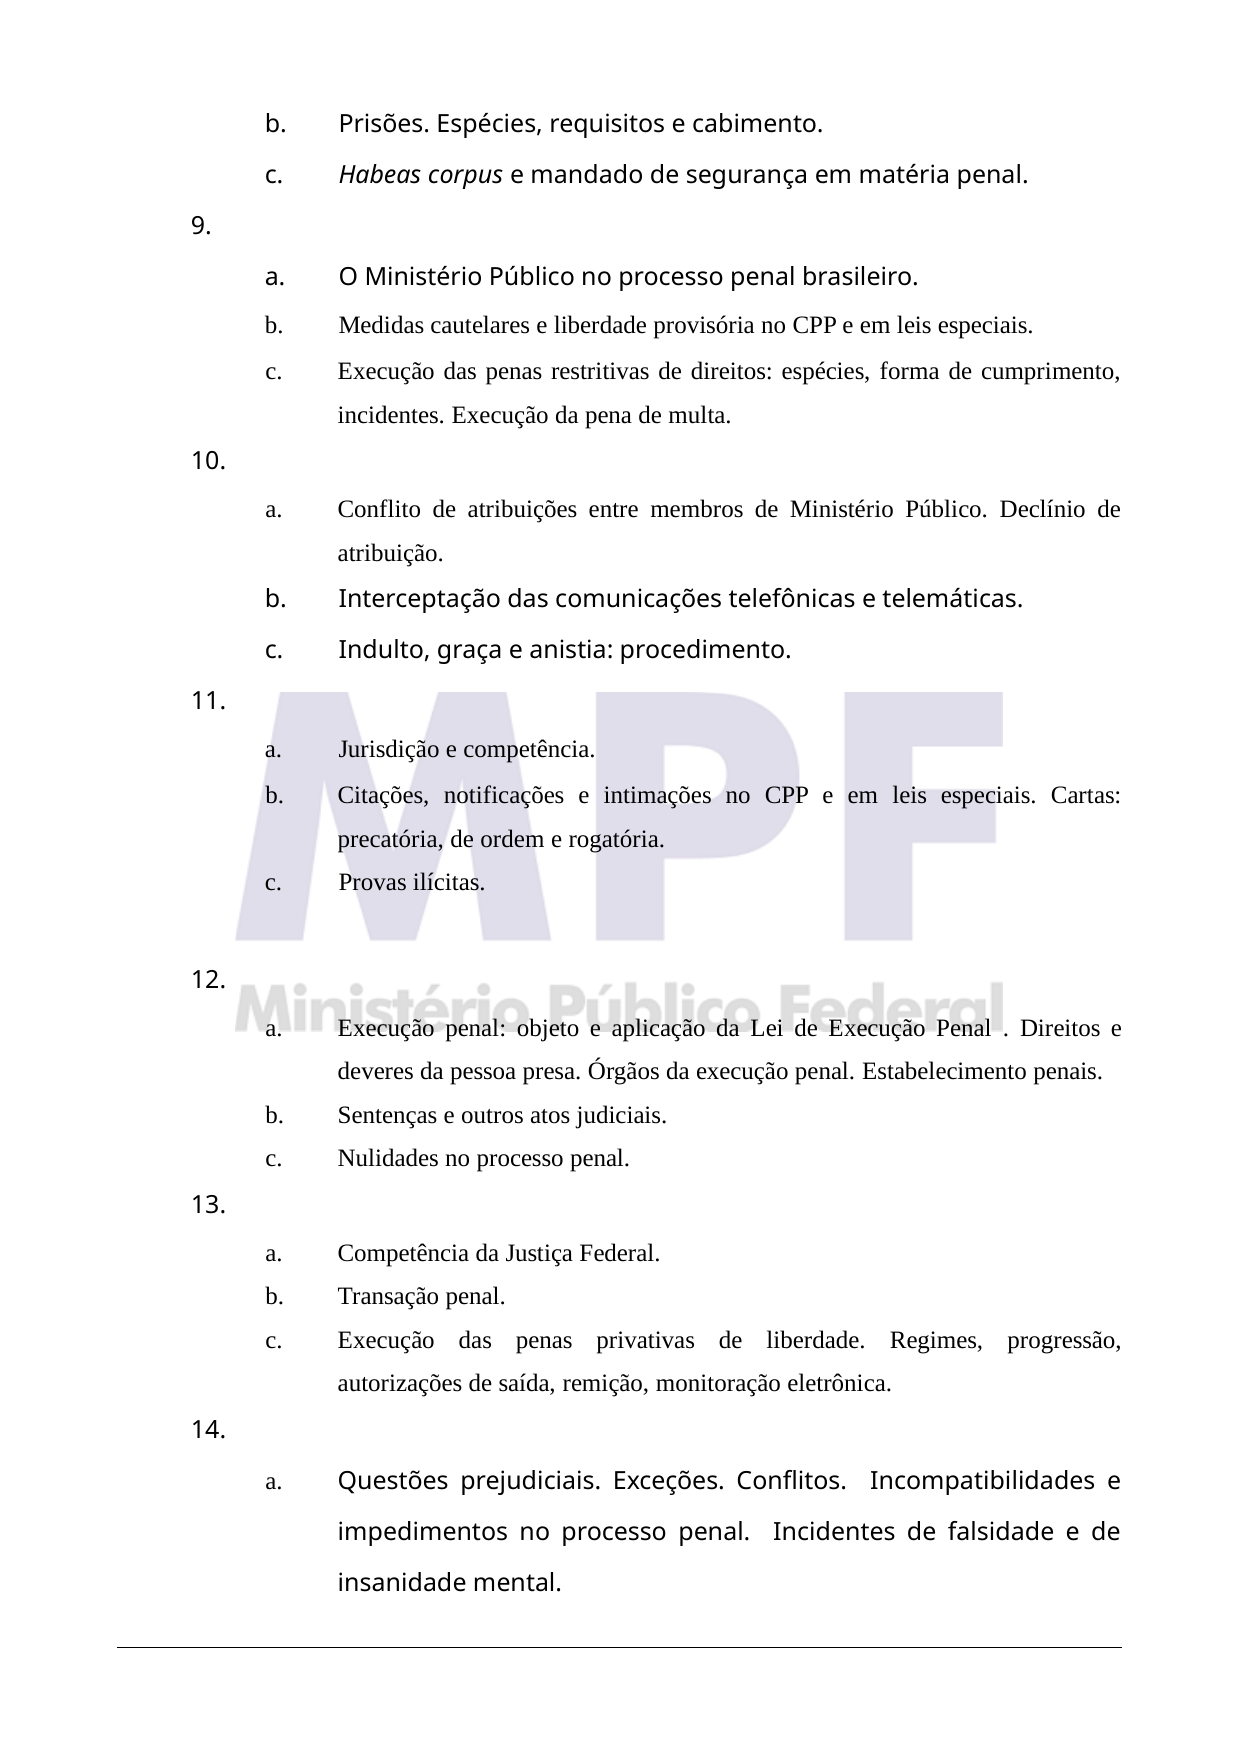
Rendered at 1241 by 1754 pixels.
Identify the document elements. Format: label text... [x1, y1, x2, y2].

text 11. [117, 683, 1122, 717]
picture [235, 996, 1004, 1032]
text a. Execução penal: objeto e aplicação da Lei de Execução Penal . Direitos e deveres da pessoa presa. Órgãos da execução penal. Estabelecimento penais. [265, 1013, 1122, 1085]
text 13. [117, 1187, 1122, 1221]
text b. Interceptação das comunicações telefônicas e telemáticas. [117, 581, 1122, 615]
text a. Competência da Justiça Federal. [265, 1238, 1122, 1267]
text a. Questões prejudiciais. Exceções. Conflitos. Incompatibilidades e impedimentos no processo penal. Incidentes de falsidade e de insanidade mental. [265, 1463, 1122, 1599]
picture [235, 717, 1004, 734]
text 12. [117, 962, 1122, 996]
text b. Medidas cautelares e liberdade provisória no CPP e em leis especiais. [117, 310, 1122, 339]
text 9. [117, 208, 1122, 242]
text b. Transação penal. [265, 1281, 1122, 1310]
text a. O Ministério Público no processo penal brasileiro. [117, 259, 1122, 293]
text a. Jurisdição e competência. [117, 734, 1122, 763]
text c. Nulidades no processo penal. [265, 1143, 1122, 1172]
picture [235, 763, 1004, 867]
text c. Execução das penas privativas de liberdade. Regimes, progressão, autorizações de saída, remição, monitoração eletrônica. [265, 1325, 1122, 1397]
text 14. [117, 1412, 1122, 1446]
text 10. [117, 443, 1122, 477]
text a. Conflito de atribuições entre membros de Ministério Público. Declínio de atribuição. [265, 494, 1122, 567]
picture [235, 896, 1004, 962]
text b. Citações, notificações e intimações no CPP e em leis especiais. Cartas: precatória, de ordem e rogatória. [265, 780, 1122, 853]
text c. Execução das penas restritivas de direitos: espécies, forma de cumprimento, incidentes. Execução da pena de multa. [265, 356, 1122, 429]
text c. Habeas corpus e mandado de segurança em matéria penal. [117, 157, 1122, 191]
text c. Indulto, graça e anistia: procedimento. [117, 632, 1122, 666]
text c. Provas ilícitas. [117, 867, 1122, 896]
text b. Prisões. Espécies, requisitos e cabimento. [117, 106, 1122, 140]
text b. Sentenças e outros atos judiciais. [265, 1100, 1122, 1129]
